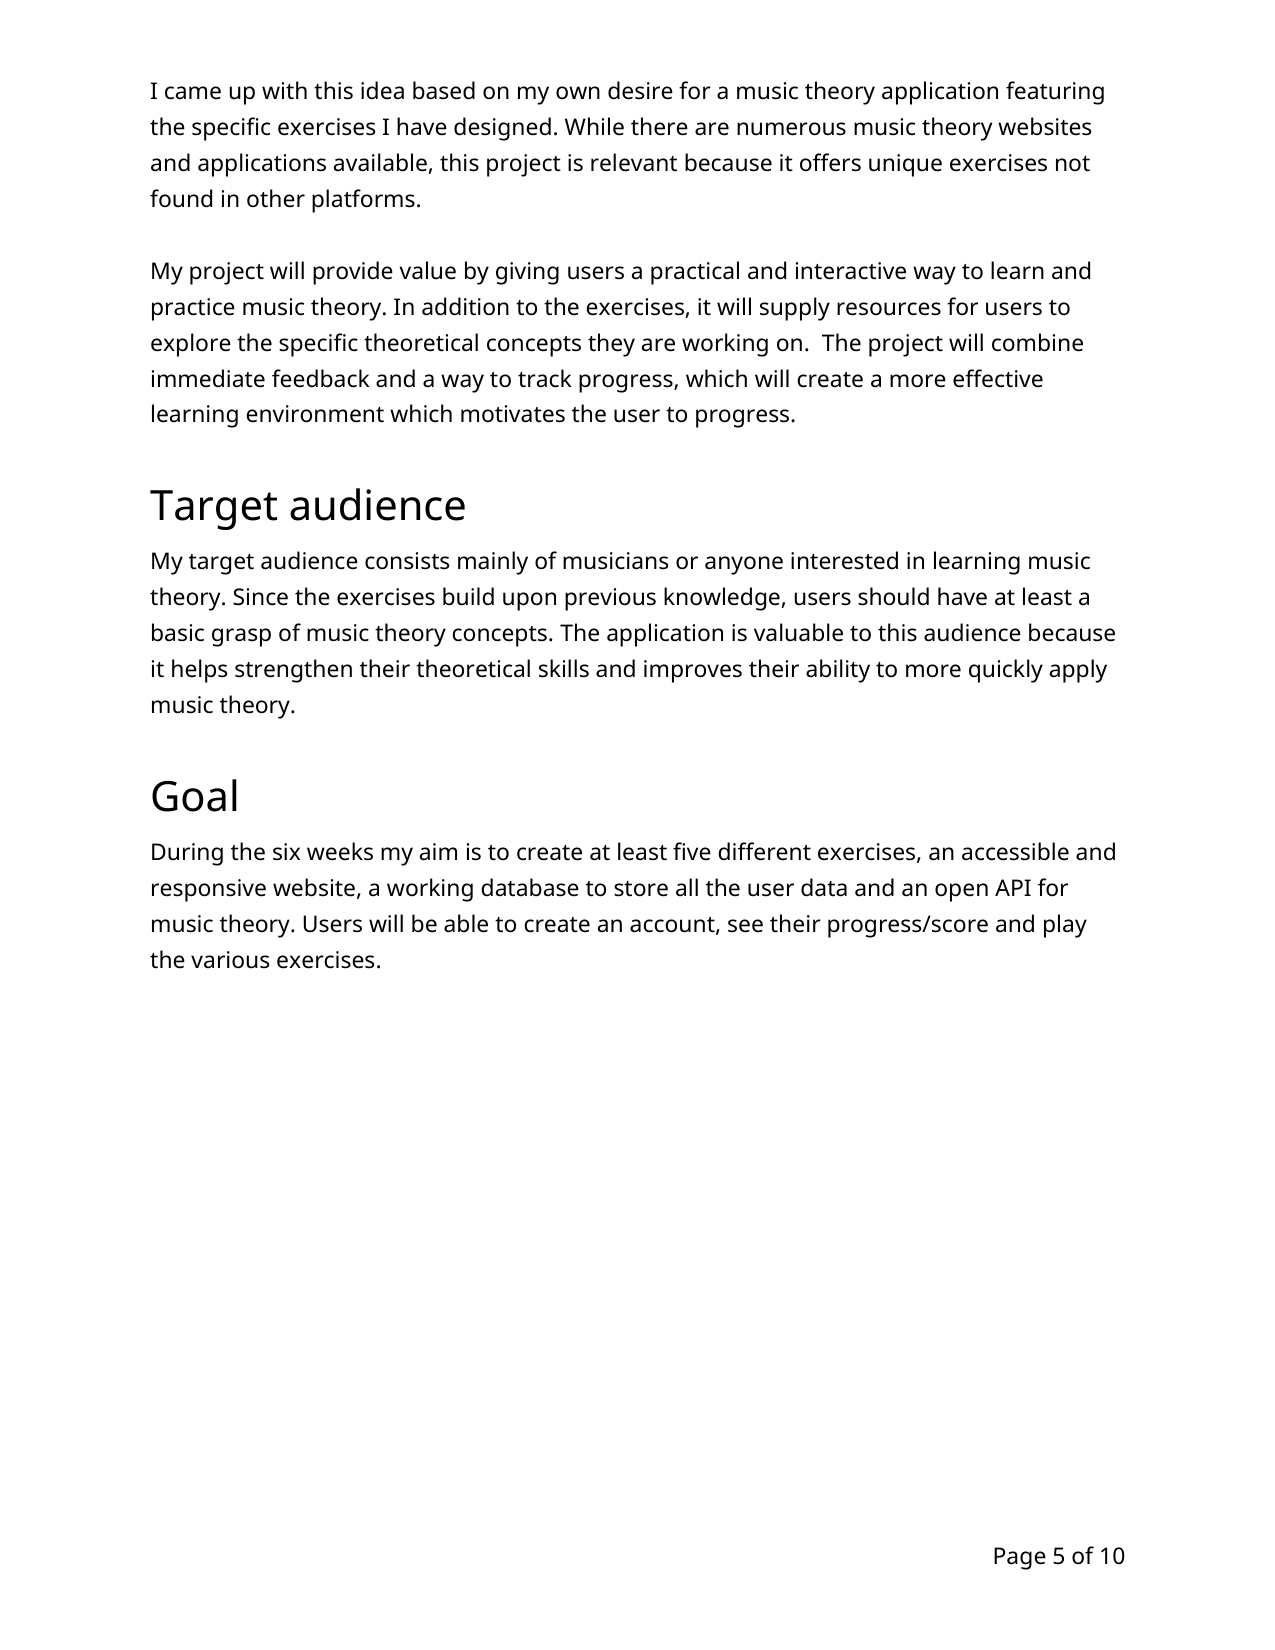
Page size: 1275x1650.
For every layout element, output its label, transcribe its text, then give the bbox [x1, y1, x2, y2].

text I came up with this idea based on my own desire for a music theory application featuring the specific exercises I have designed. While there are numerous music theory websites and applications available, this project is relevant because it offers unique exercises not found in other platforms. [150, 75, 1125, 214]
text My project will provide value by giving users a practical and interactive way to learn and practice music theory. In addition to the exercises, it will supply resources for users to explore the specific theoretical concepts they are working on. The project will combine immediate feedback and a way to track progress, which will create a more effective learning environment which motivates the user to progress. [150, 255, 1125, 430]
subtitle Goal [150, 767, 1125, 823]
subtitle Target audience [150, 476, 1125, 533]
text During the six weeks my aim is to create at least five different exercises, an accessible and responsive website, a working database to store all the user data and an open API for music theory. Users will be able to create an account, see their progress/score and play the various exercises. [150, 836, 1125, 975]
text My target audience consists mainly of musicians or anyone interested in learning music theory. Since the exercises build upon previous knowledge, users should have at least a basic grasp of music theory concepts. The application is valuable to this audience because it helps strengthen their theoretical skills and improves their ability to more quickly apply music theory. [150, 545, 1125, 720]
